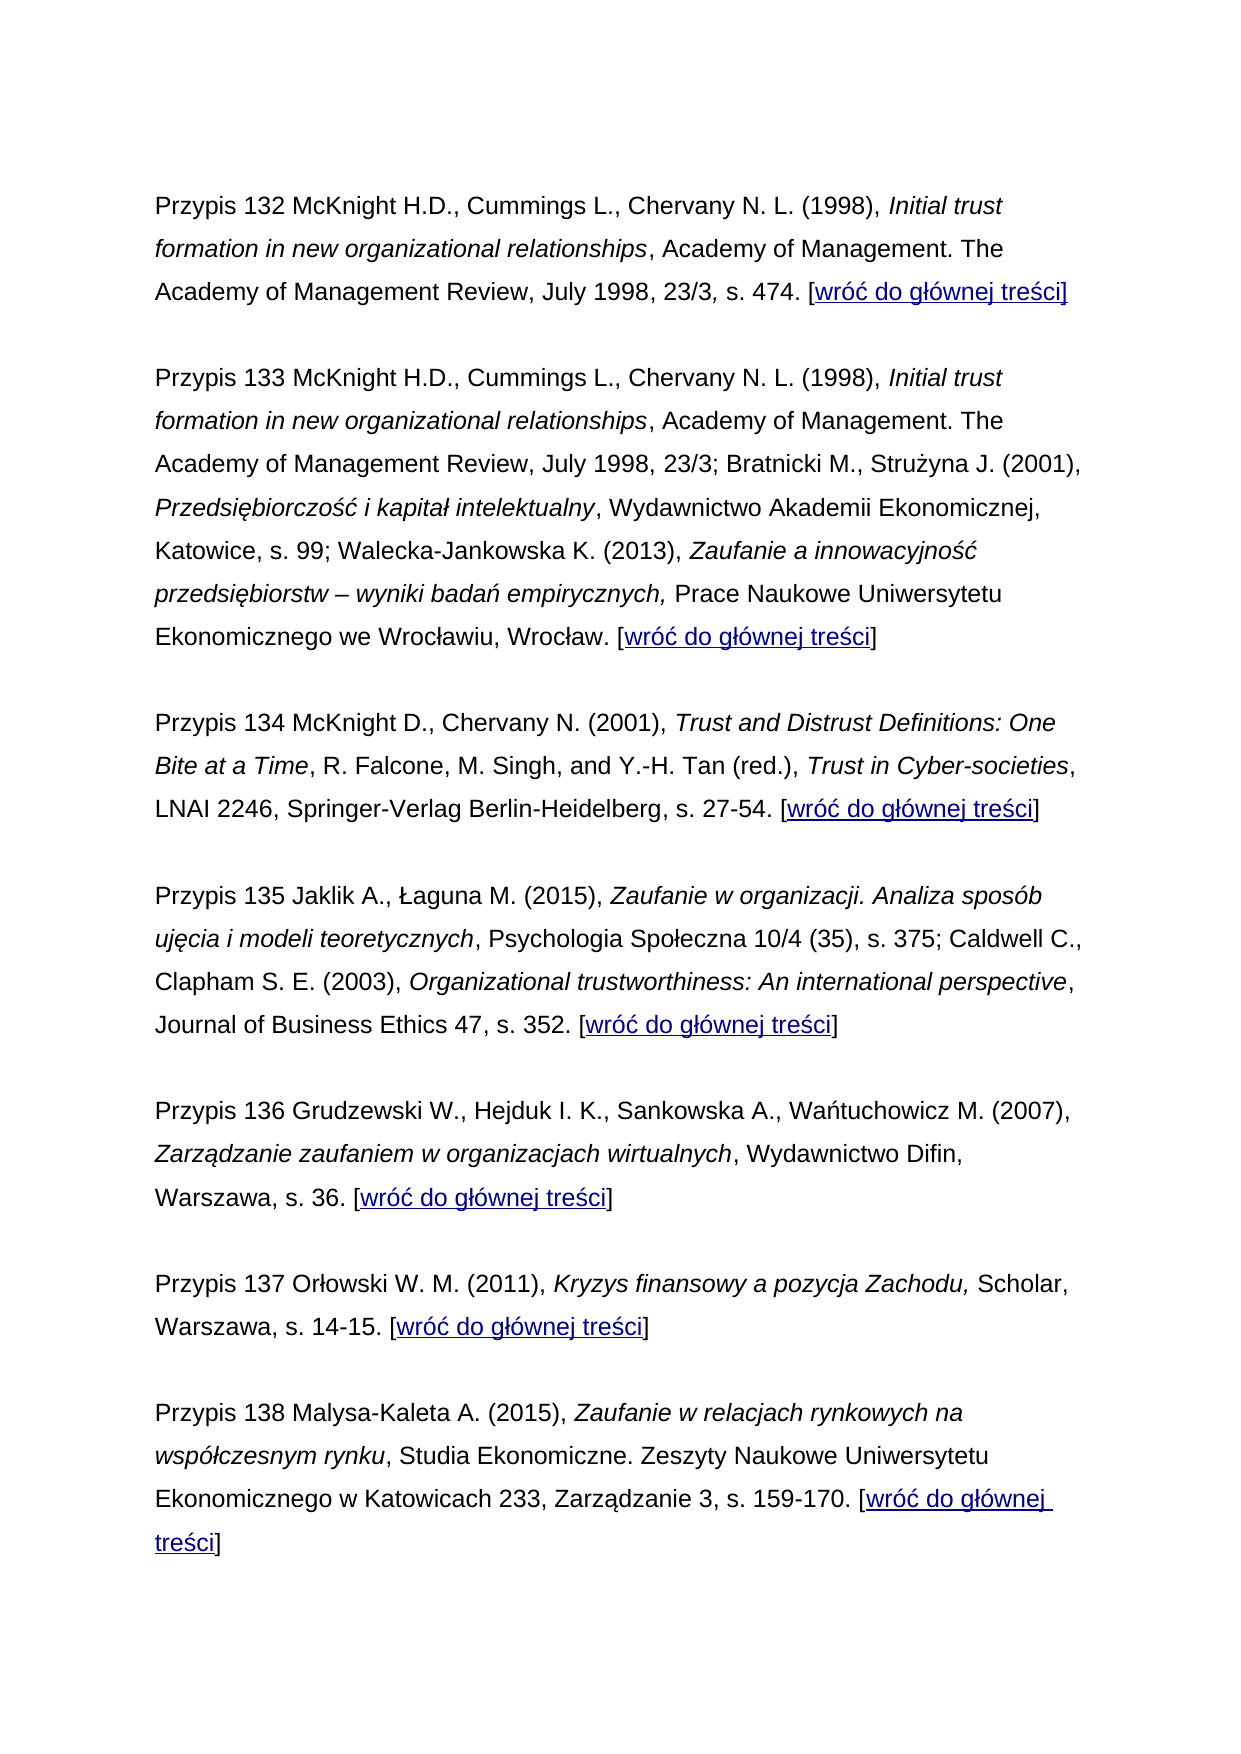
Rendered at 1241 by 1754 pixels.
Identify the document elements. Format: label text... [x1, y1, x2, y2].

text Przypis 137 Orłowski W. M. (2011), Kryzys finansowy a pozycja Zachodu, Scholar, Warszawa, s. 14-15. [wróć do głównej treści] [154, 1269, 1093, 1341]
text Przypis 138 Malysa-Kaleta A. (2015), Zaufanie w relacjach rynkowych na współczesnym rynku, Studia Ekonomiczne. Zeszyty Naukowe Uniwersytetu Ekonomicznego w Katowicach 233, Zarządzanie 3, s. 159-170. [wróć do głównej treści] [154, 1398, 1093, 1556]
text Przypis 136 Grudzewski W., Hejduk I. K., Sankowska A., Wańtuchowicz M. (2007), Zarządzanie zaufaniem w organizacjach wirtualnych, Wydawnictwo Difin, Warszawa, s. 36. [wróć do głównej treści] [154, 1096, 1093, 1211]
text Przypis 134 McKnight D., Chervany N. (2001), Trust and Distrust Definitions: One Bite at a Time, R. Falcone, M. Singh, and Y.-H. Tan (red.), Trust in Cyber-societies, LNAI 2246, Springer-Verlag Berlin-Heidelberg, s. 27-54. [wróć do głównej treści] [154, 708, 1093, 823]
text Przypis 133 McKnight H.D., Cummings L., Chervany N. L. (1998), Initial trust formation in new organizational relationships, Academy of Management. The Academy of Management Review, July 1998, 23/3; Bratnicki M., Strużyna J. (2001), Przedsiębiorczość i kapitał intelektualny, Wydawnictwo Akademii Ekonomicznej, Katowice, s. 99; Walecka-Jankowska K. (2013), Zaufanie a innowacyjność przedsiębiorstw – wyniki badań empirycznych, Prace Naukowe Uniwersytetu Ekonomicznego we Wrocławiu, Wrocław. [wróć do głównej treści] [154, 363, 1093, 651]
text Przypis 132 McKnight H.D., Cummings L., Chervany N. L. (1998), Initial trust formation in new organizational relationships, Academy of Management. The Academy of Management Review, July 1998, 23/3, s. 474. [wróć do głównej treści] [154, 191, 1093, 306]
text Przypis 135 Jaklik A., Łaguna M. (2015), Zaufanie w organizacji. Analiza sposób ujęcia i modeli teoretycznych, Psychologia Społeczna 10/4 (35), s. 375; Caldwell C., Clapham S. E. (2003), Organizational trustworthiness: An international perspective, Journal of Business Ethics 47, s. 352. [wróć do głównej treści] [154, 881, 1093, 1039]
